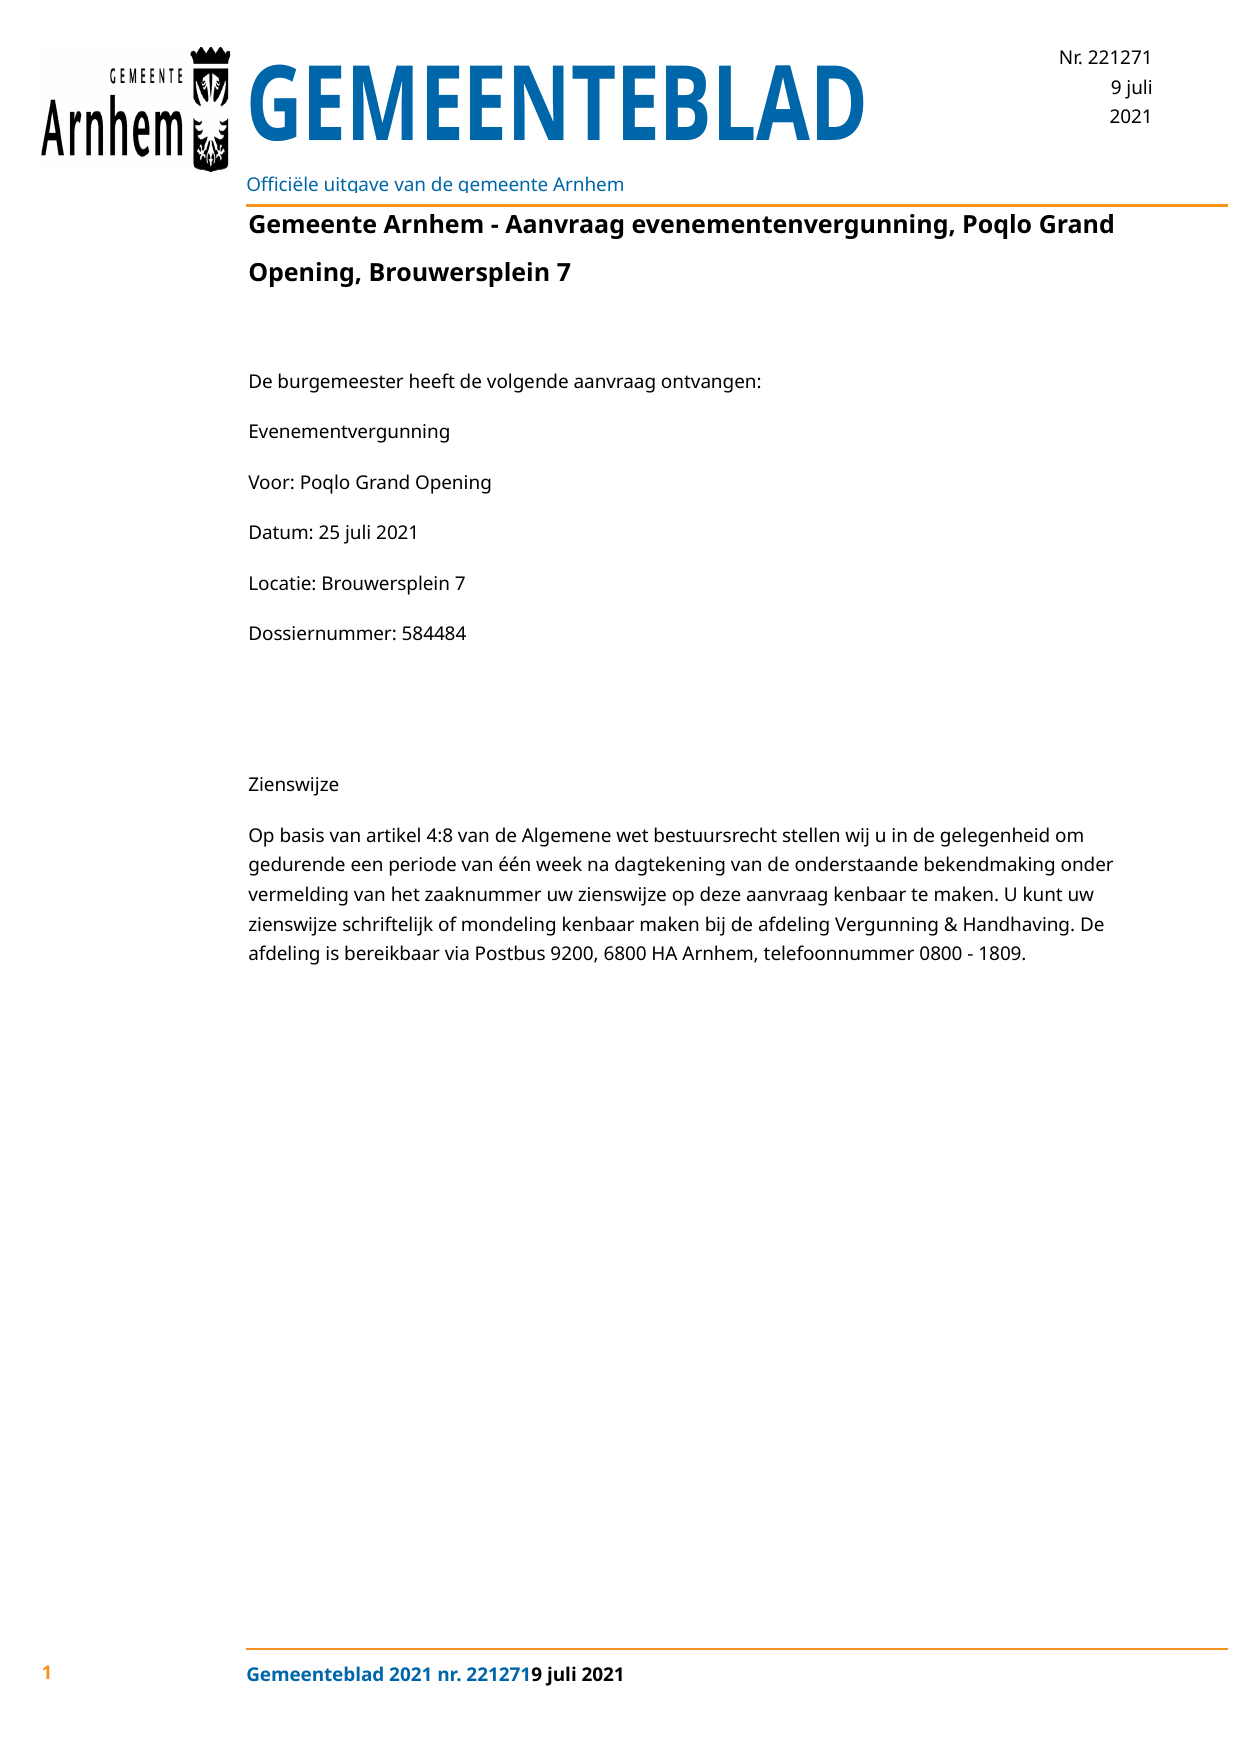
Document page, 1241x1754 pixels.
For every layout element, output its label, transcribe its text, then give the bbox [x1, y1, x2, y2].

text Datum: 25 juli 2021 [248, 519, 1152, 545]
text Voor: Poqlo Grand Opening [248, 469, 1152, 495]
text Locatie: Brouwersplein 7 [248, 570, 1152, 596]
text Dossiernummer: 584484 [248, 620, 1152, 646]
text De burgemeester heeft de volgende aanvraag ontvangen: [248, 368, 1152, 394]
text Gemeente Arnhem - Aanvraag evenementenvergunning, Poqlo Grand Opening, Brouwersplein 7 [248, 207, 1152, 288]
text Zienswijze [248, 772, 1152, 797]
picture [41, 47, 231, 172]
text Evenementvergunning [248, 419, 1152, 444]
text Op basis van artikel 4:8 van de Algemene wet bestuursrecht stellen wij u in de gelegenheid om gedurende een periode van één week na dagtekening van de onderstaande bekendmaking onder vermelding van het zaaknummer uw zienswijze op deze aanvraag kenbaar te maken. U kunt uw zienswijze schriftelijk of mondeling kenbaar maken bij de afdeling Vergunning & Handhaving. De afdeling is bereikbaar via Postbus 9200, 6800 HA Arnhem, telefoonnummer 0800 - 1809. [248, 822, 1152, 966]
